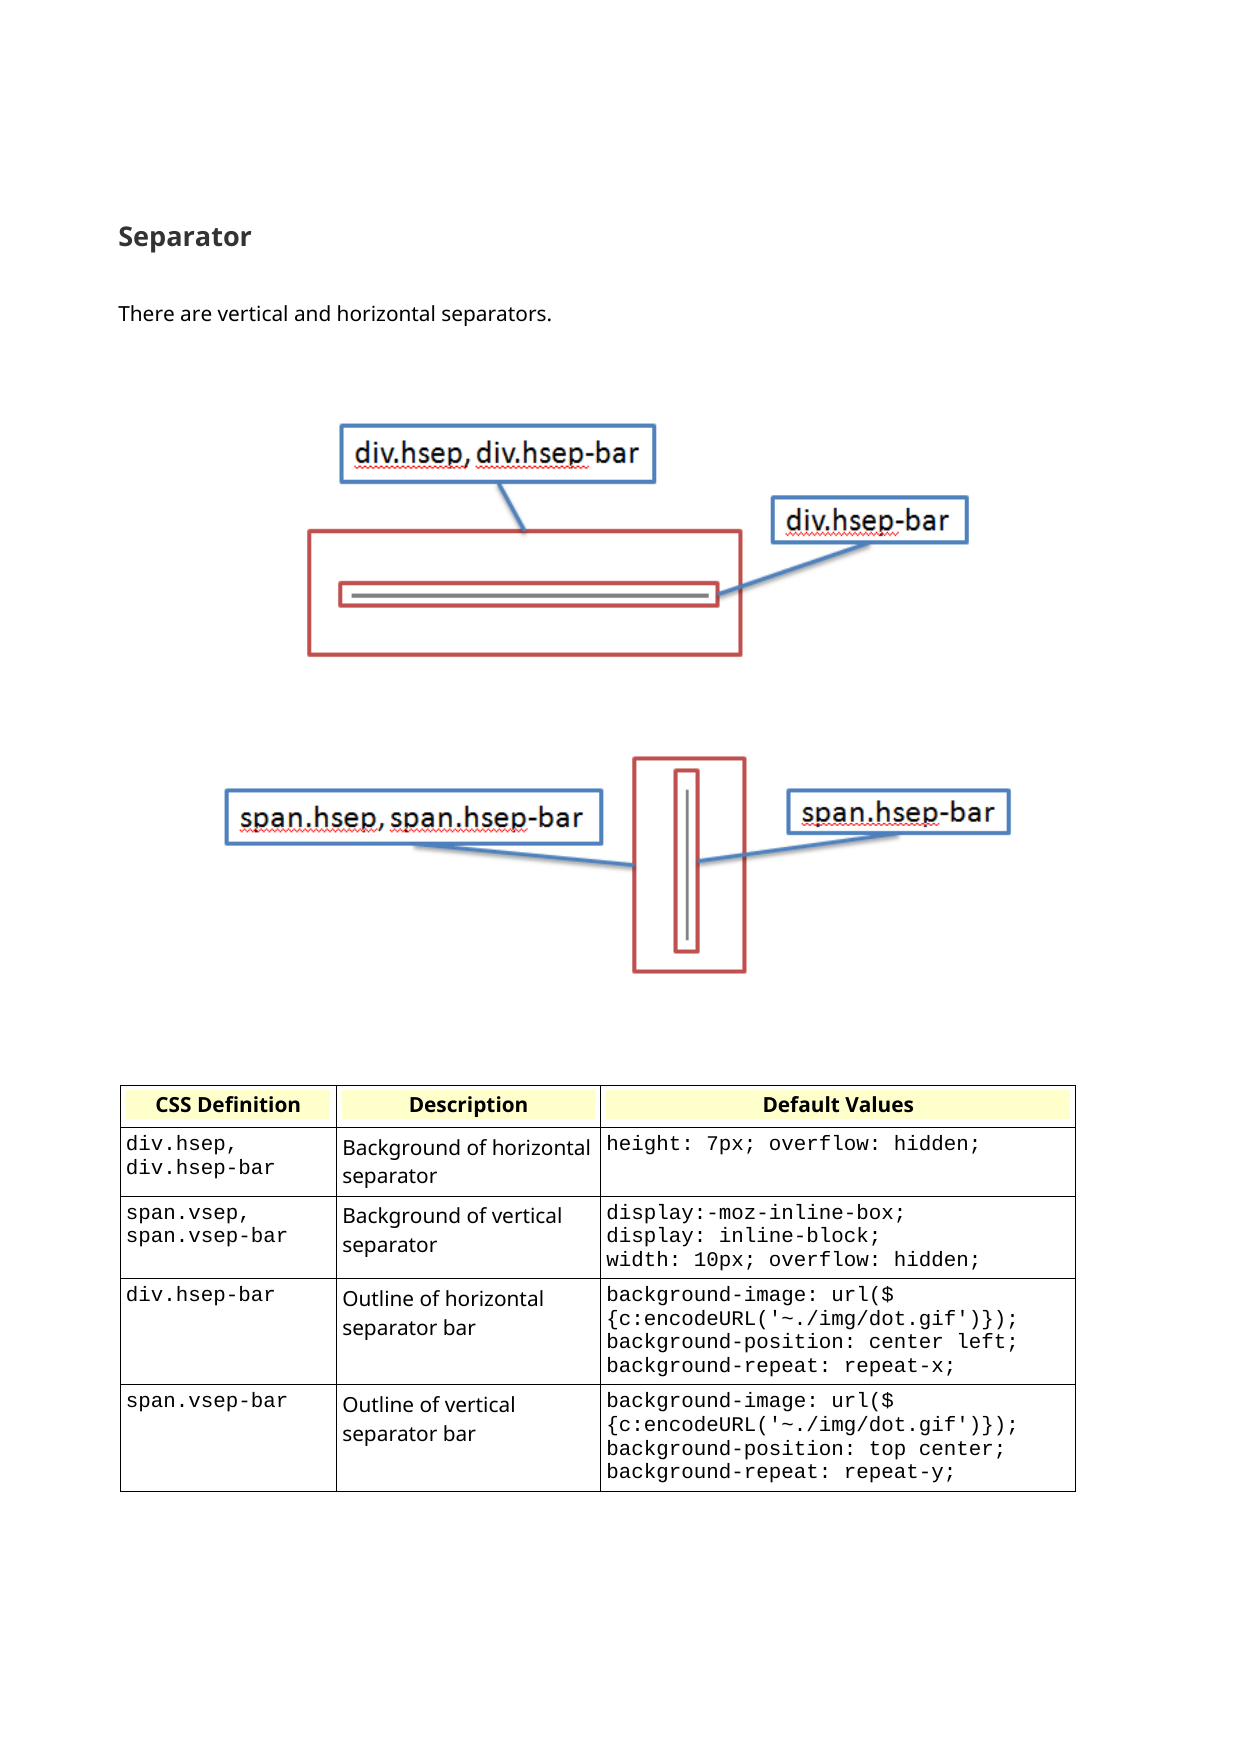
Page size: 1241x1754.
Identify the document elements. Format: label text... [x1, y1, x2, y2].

table_cell div.hsep, div.hsep-bar [121, 1128, 336, 1196]
table_cell display:-moz-inline-box; display: inline-block; width: 10px; overflow: hidden; [601, 1197, 1075, 1278]
table_cell span.vsep-bar [121, 1385, 336, 1491]
text There are vertical and horizontal separators. [118, 299, 1122, 327]
table_cell background-image: url(${c:encodeURL('~./img/dot.gif')}); background-position: center left; background-repeat: repeat-x; [601, 1279, 1075, 1384]
subtitle Separator [118, 218, 1122, 254]
table_cell Background of horizontal separator [337, 1128, 600, 1196]
picture [178, 722, 1062, 999]
table_cell Outline of horizontal separator bar [337, 1279, 600, 1384]
table_cell span.vsep, span.vsep-bar [121, 1197, 336, 1278]
table_cell Outline of vertical separator bar [337, 1385, 600, 1491]
table_cell height: 7px; overflow: hidden; [601, 1128, 1075, 1196]
table_header Description [337, 1086, 600, 1127]
table_header CSS Definition [121, 1086, 336, 1127]
table_cell Background of vertical separator [337, 1197, 600, 1278]
table_header Default Values [601, 1086, 1075, 1127]
picture [244, 376, 996, 695]
table_cell div.hsep-bar [121, 1279, 336, 1384]
table_cell background-image: url(${c:encodeURL('~./img/dot.gif')}); background-position: top center; background-repeat: repeat-y; [601, 1385, 1075, 1491]
